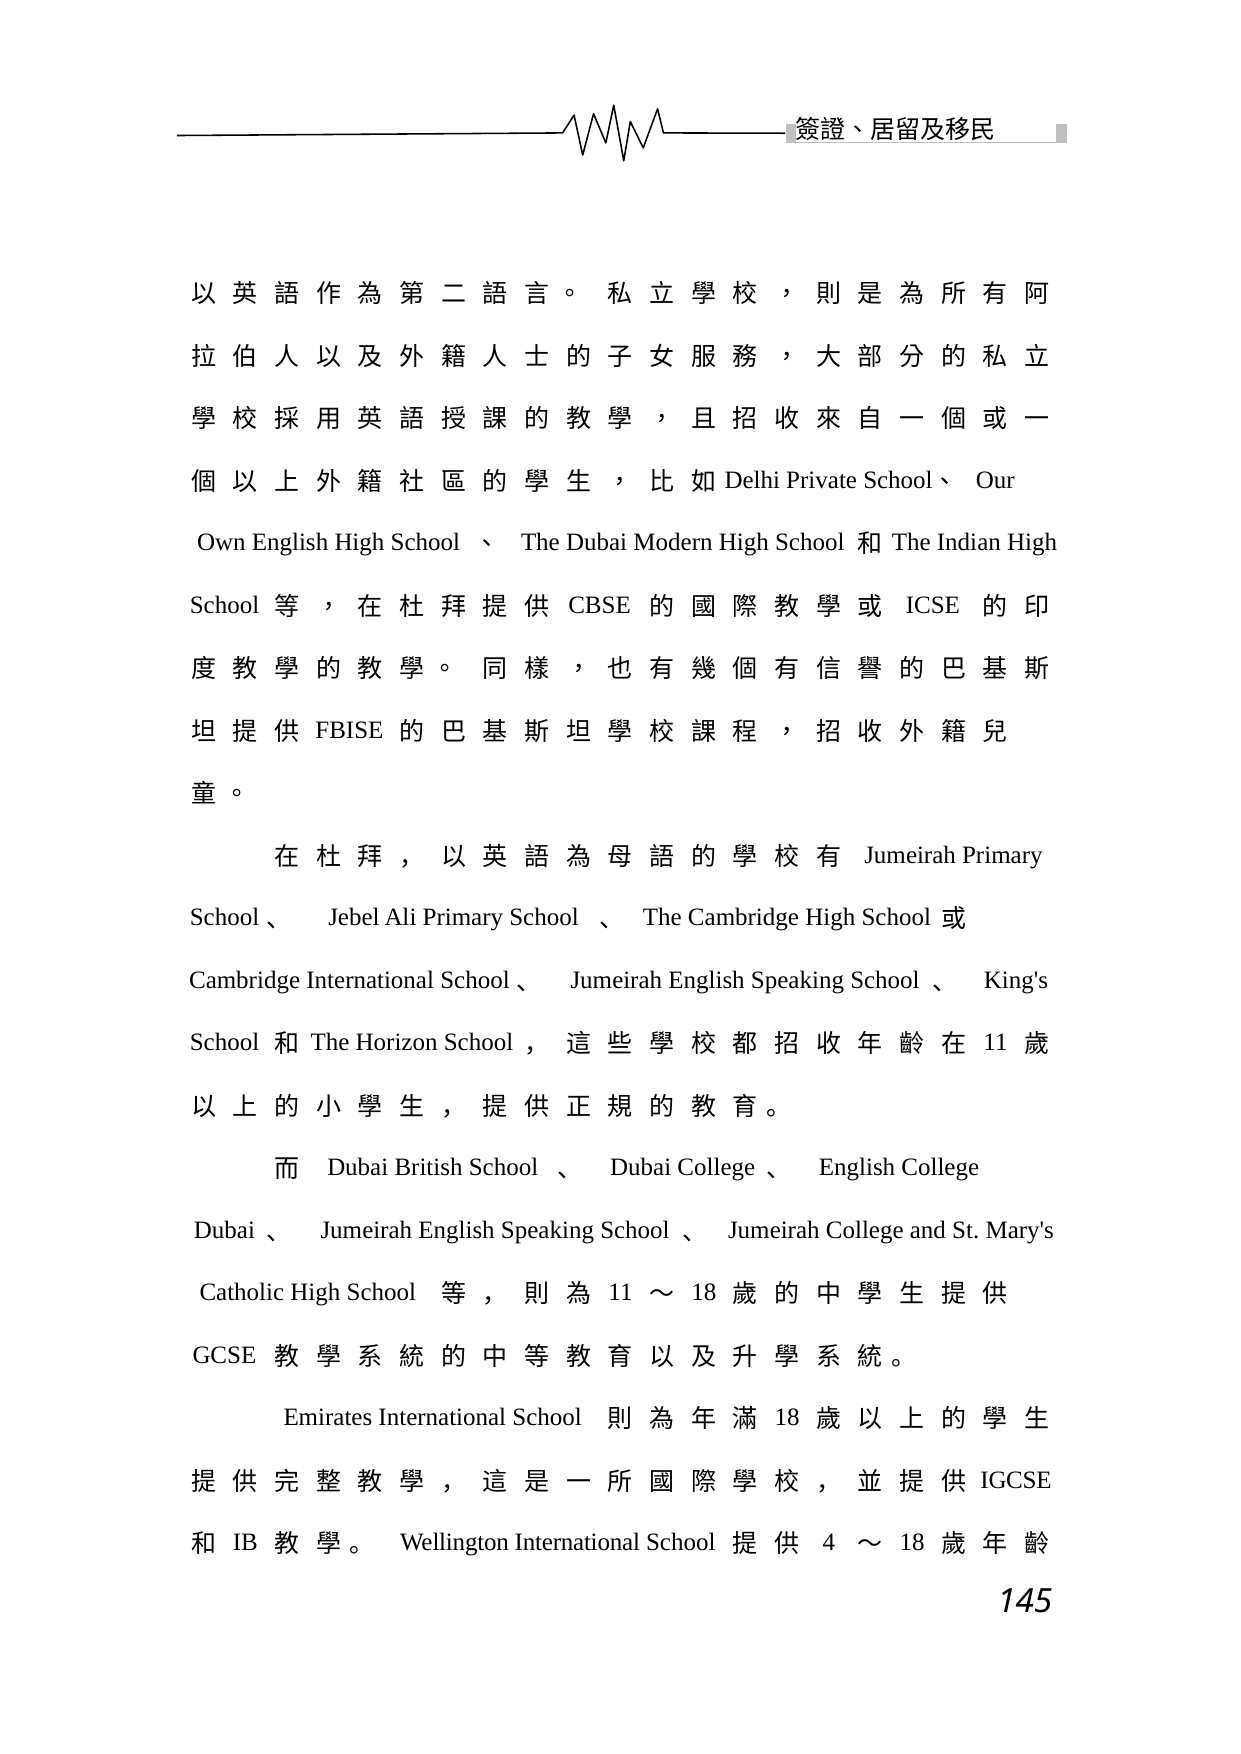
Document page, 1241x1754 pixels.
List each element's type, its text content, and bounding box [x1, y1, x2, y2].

text 而Dubai British School、Dubai College、English College Dubai、Jumeirah English Speaking School、Jumeirah College and St. Mary's Catholic High School等，則為11～18歲的中學生提供GCSE教學系統的中等教育以及升學系統。 [183, 1125, 1058, 1375]
text Emirates International School則為年滿18歲以上的學生提供完整教學，這是一所國際學校，並提供IGCSE和IB教學。Wellington International School提供4～18歲年齡 [183, 1375, 1058, 1563]
text 以英語作為第二語言。私立學校，則是為所有阿拉伯人以及外籍人士的子女服務，大部分的私立學校採用英語授課的教學，且招收來自一個或一個以上外籍社區的學生，比如Delhi Private School、Our Own English High School、The Dubai Modern High School和The Indian High School等，在杜拜提供CBSE的國際教學或ICSE的印度教學的教學。同樣，也有幾個有信譽的巴基斯坦提供FBISE的巴基斯坦學校課程，招收外籍兒童。 [183, 250, 1058, 813]
text 在杜拜，以英語為母語的學校有Jumeirah Primary School、Jebel Ali Primary School、The Cambridge High School或Cambridge International School、Jumeirah English Speaking School、King's School和The Horizon School，這些學校都招收年齡在11歲以上的小學生，提供正規的教育。 [183, 813, 1058, 1125]
